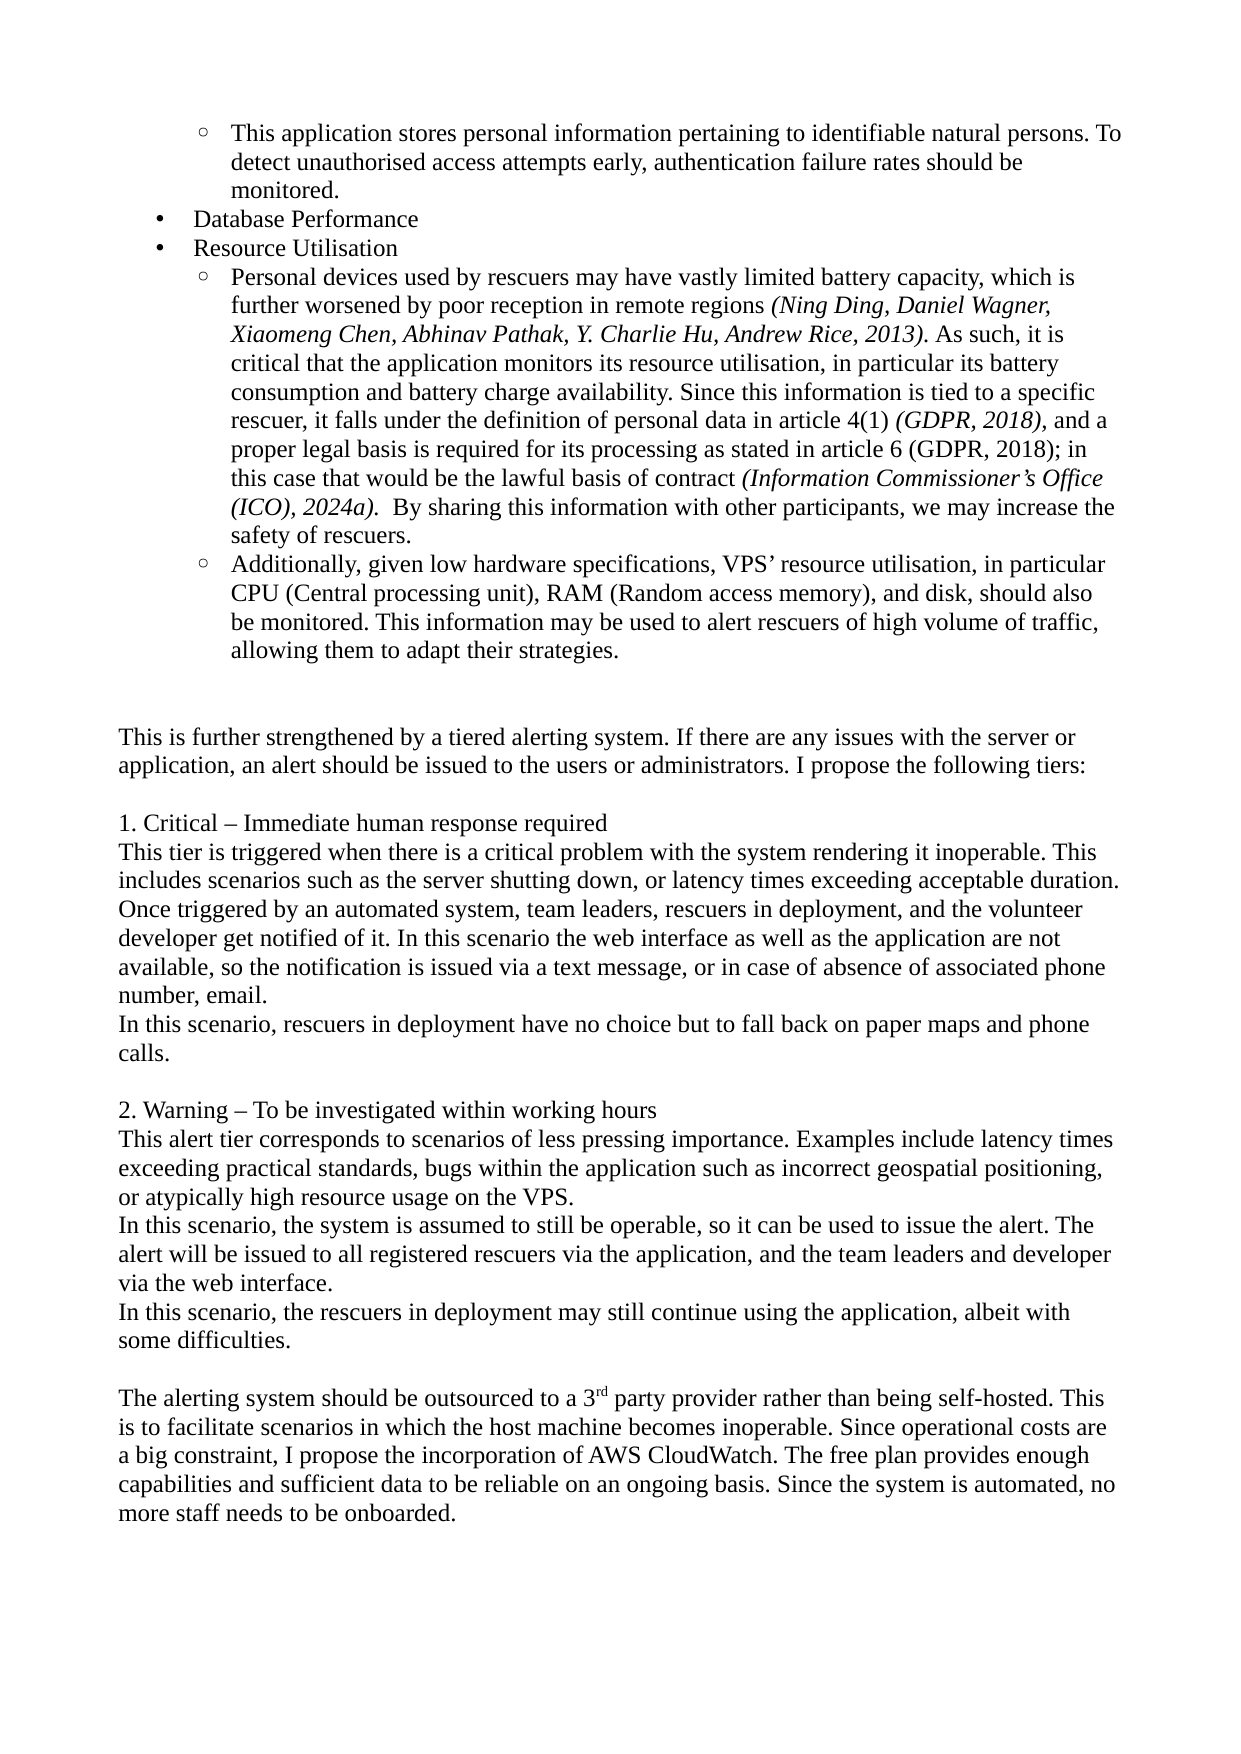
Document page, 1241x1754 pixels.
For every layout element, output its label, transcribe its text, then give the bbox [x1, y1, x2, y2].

list Database Performance [156, 204, 1122, 233]
list Additionally, given low hardware specifications, VPS’ resource utilisation, in particular CPU (Central processing unit), RAM (Random access memory), and disk, should also be monitored. This information may be used to alert rescuers of high volume of traffic, allowing them to adapt their strategies. [193, 549, 1122, 664]
text This is further strengthened by a tiered alerting system. If there are any issues with the server or application, an alert should be issued to the users or administrators. I propose the following tiers: [118, 722, 1122, 779]
text This tier is triggered when there is a critical problem with the system rendering it inoperable. This includes scenarios such as the server shutting down, or latency times exceeding acceptable duration. [118, 837, 1122, 894]
text In this scenario, the system is assumed to still be operable, so it can be used to issue the alert. The alert will be issued to all registered rescuers via the application, and the team leaders and developer via the web interface. [118, 1211, 1122, 1297]
text The alerting system should be outsourced to a 3rd party provider rather than being self-hosted. This is to facilitate scenarios in which the host machine becomes inoperable. Since operational costs are a big constraint, I propose the incorporation of AWS CloudWatch. The free plan provides enough capabilities and sufficient data to be reliable on an ongoing basis. Since the system is automated, no more staff needs to be onboarded. [118, 1383, 1122, 1527]
list This application stores personal information pertaining to identifiable natural persons. To detect unauthorised access attempts early, authentication failure rates should be monitored. [193, 118, 1122, 204]
text 1. Critical – Immediate human response required [118, 808, 1122, 837]
list Personal devices used by rescuers may have vastly limited battery capacity, which is further worsened by poor reception in remote regions (Ning Ding, Daniel Wagner, Xiaomeng Chen, Abhinav Pathak, Y. Charlie Hu, Andrew Rice, 2013). As such, it is critical that the application monitors its resource utilisation, in particular its battery consumption and battery charge availability. Since this information is tied to a specific rescuer, it falls under the definition of personal data in article 4(1) (GDPR, 2018), and a proper legal basis is required for its processing as stated in article 6 (GDPR, 2018); in this case that would be the lawful basis of contract (Information Commissioner’s Office (ICO), 2024a). By sharing this information with other participants, we may increase the safety of rescuers. [193, 262, 1122, 549]
list Resource Utilisation [156, 233, 1122, 262]
text In this scenario, rescuers in deployment have no choice but to fall back on paper maps and phone calls. [118, 1009, 1122, 1067]
text In this scenario, the rescuers in deployment may still continue using the application, albeit with some difficulties. [118, 1297, 1122, 1354]
text Once triggered by an automated system, team leaders, rescuers in deployment, and the volunteer developer get notified of it. In this scenario the web interface as well as the application are not available, so the notification is issued via a text message, or in case of absence of associated phone number, email. [118, 894, 1122, 1009]
text 2. Warning – To be investigated within working hours [118, 1096, 1122, 1124]
text This alert tier corresponds to scenarios of less pressing importance. Examples include latency times exceeding practical standards, bugs within the application such as incorrect geospatial positioning, or atypically high resource usage on the VPS. [118, 1124, 1122, 1211]
